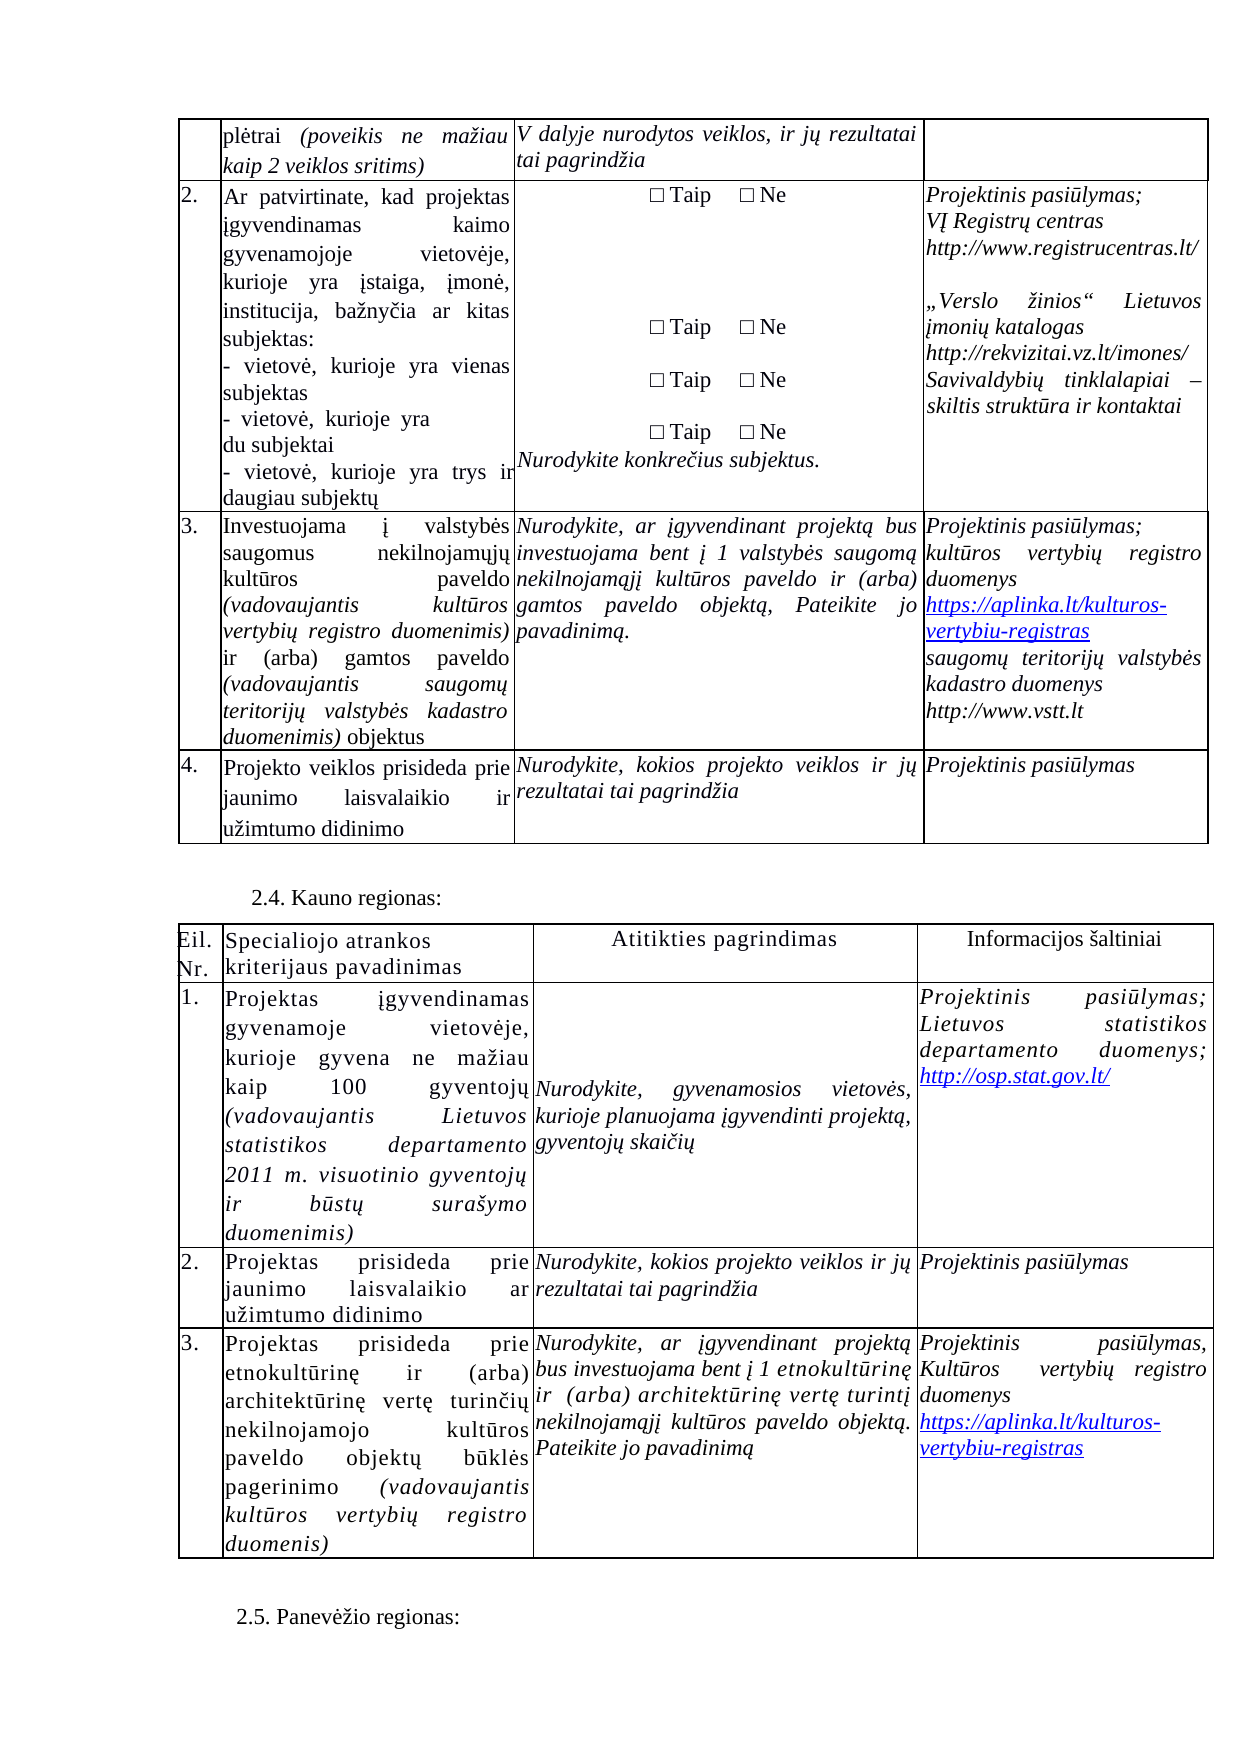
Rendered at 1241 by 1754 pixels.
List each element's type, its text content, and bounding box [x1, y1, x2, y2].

table_header Informacijos šaltiniai [918, 925, 1213, 982]
table_header Eil.Nr. [180, 925, 222, 982]
text 2.4. Kauno regionas: [177, 883, 1181, 910]
table_header Specialiojo atrankos kriterijaus pavadinimas [224, 925, 533, 982]
table_cell Ar patvirtinate, kad projektas įgyvendinamas kaimo gyvenamojoje vietovėje, kurioje yra įstaiga, įmonė, institucija, bažnyčia ar kitas subjektas: - vietovė, kurioje yra vienas subjektas - vietovė, kurioje yra du subjektai - vietovė, kurioje yra trys ir daugiau subjektų [222, 181, 514, 511]
table_cell Projektinis pasiūlymas, Kultūros vertybių registro duomenys https://aplinka.lt/kulturos-vertybiu-registras [918, 1329, 1213, 1557]
table_cell Nurodykite, gyvenamosios vietovės, kurioje planuojama įgyvendinti projektą, gyventojų skaičių [534, 983, 917, 1247]
table_cell 2. [180, 181, 220, 511]
table_cell 1. [180, 983, 222, 1247]
table_cell Nurodykite, kokios projekto veiklos ir jų rezultatai tai pagrindžia [515, 751, 923, 842]
table_cell 3. [180, 512, 220, 749]
table_cell 2. [180, 1248, 222, 1327]
table_cell Investuojama į valstybės saugomus nekilnojamųjų kultūros paveldo (vadovaujantis kultūros vertybių registro duomenimis) ir (arba) gamtos paveldo (vadovaujantis saugomų teritorijų valstybės kadastro duomenimis) objektus [222, 512, 514, 749]
table_cell [180, 120, 220, 180]
table_cell Projektinis pasiūlymas; kultūros vertybių registro duomenys https://aplinka.lt/kulturos-vertybiu-registras saugomų teritorijų valstybės kadastro duomenys http://www.vstt.lt [925, 512, 1207, 749]
table_cell 4. [180, 751, 220, 842]
table_cell V dalyje nurodytos veiklos, ir jų rezultatai tai pagrindžia [515, 120, 923, 180]
table_cell Nurodykite, kokios projekto veiklos ir jų rezultatai tai pagrindžia [534, 1248, 917, 1327]
table_cell □ Taip □ Ne □ Taip □ Ne □ Taip □ Ne □ Taip □ Ne Nurodykite konkrečius subjektus. [515, 181, 923, 511]
table_cell Projektas prisideda prie jaunimo laisvalaikio ar užimtumo didinimo [224, 1248, 533, 1327]
table_cell Projektinis pasiūlymas [918, 1248, 1213, 1327]
table_cell Projektas prisideda prie etnokultūrinę ir (arba) architektūrinę vertę turinčių nekilnojamojo kultūros paveldo objektų būklės pagerinimo (vadovaujantis kultūros vertybių registro duomenis) [224, 1329, 533, 1557]
table_cell Projekto veiklos prisideda prie jaunimo laisvalaikio ir užimtumo didinimo [222, 751, 514, 842]
table_cell Projektinis pasiūlymas; Lietuvos statistikos departamento duomenys; http://osp.stat.gov.lt/ [918, 983, 1213, 1247]
text 2.5. Panevėžio regionas: [236, 1603, 1181, 1629]
table_cell [925, 120, 1207, 180]
table_cell Projektinis pasiūlymas [925, 751, 1207, 842]
table_cell Nurodykite, ar įgyvendinant projektą bus investuojama bent į 1 etnokultūrinę ir (arba) architektūrinę vertę turintį nekilnojamąjį kultūros paveldo objektą. Pateikite jo pavadinimą [534, 1329, 917, 1557]
table_cell Nurodykite, ar įgyvendinant projektą bus investuojama bent į 1 valstybės saugomą nekilnojamąjį kultūros paveldo ir (arba) gamtos paveldo objektą, Pateikite jo pavadinimą. [515, 512, 923, 749]
table_cell Projektinis pasiūlymas; VĮ Registrų centras http://www.registrucentras.lt/ „Verslo žinios“ Lietuvos įmonių katalogas http://rekvizitai.vz.lt/imones/ Savivaldybių tinklalapiai – skiltis struktūra ir kontaktai [924, 181, 1207, 511]
table_header Atitikties pagrindimas [534, 925, 917, 982]
table_cell plėtrai (poveikis ne mažiau kaip 2 veiklos sritims) [222, 120, 514, 180]
table_cell Projektas įgyvendinamas gyvenamoje vietovėje, kurioje gyvena ne mažiau kaip 100 gyventojų (vadovaujantis Lietuvos statistikos departamento 2011 m. visuotinio gyventojų ir būstų surašymo duomenimis) [224, 983, 533, 1247]
table_cell 3. [180, 1329, 222, 1557]
